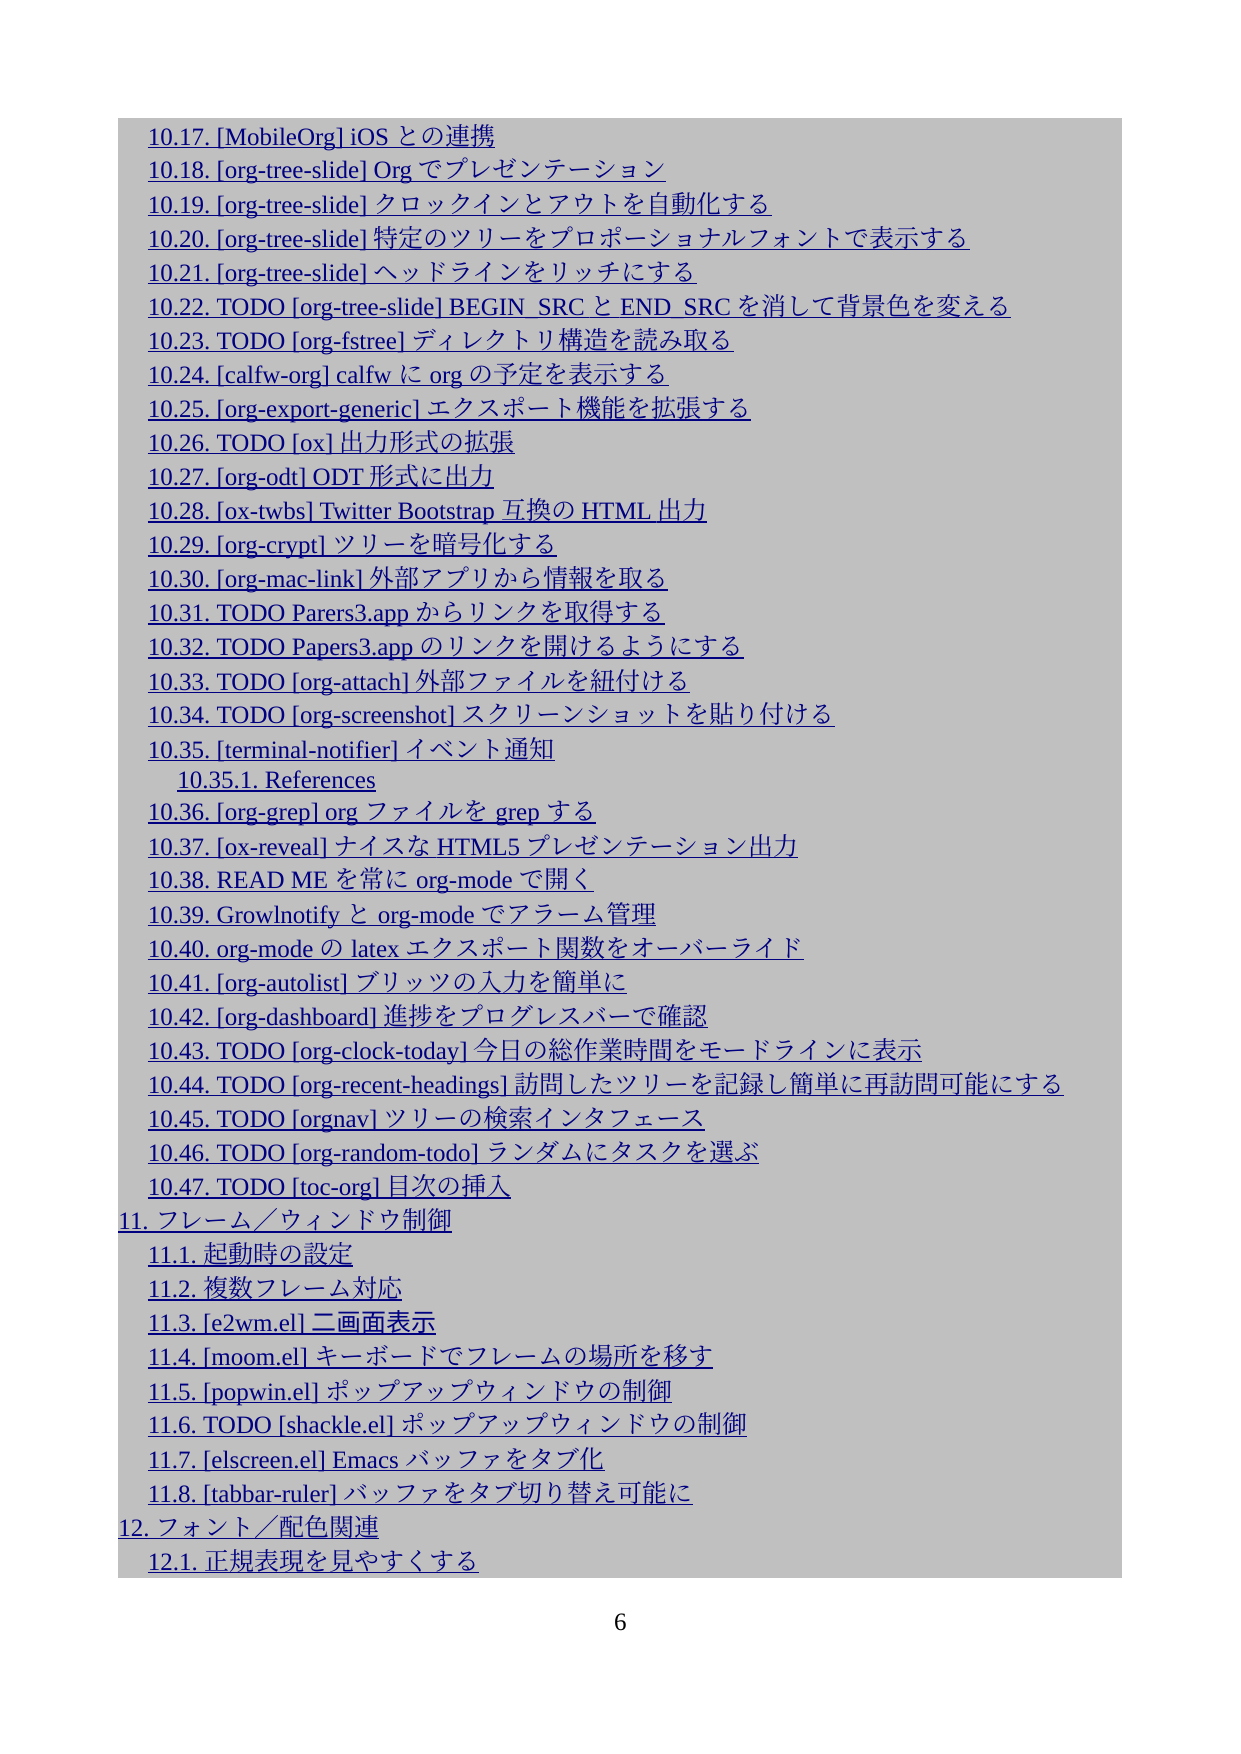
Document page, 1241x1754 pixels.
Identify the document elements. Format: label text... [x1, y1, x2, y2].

text 11.2. 複数フレーム対応 [148, 1271, 1122, 1305]
text 10.40. org-mode の latex エクスポート関数をオーバーライド [148, 930, 1122, 964]
text 10.45. TODO [orgnav] ツリーの検索インタフェース [148, 1101, 1122, 1135]
text 10.25. [org-export-generic] エクスポート機能を拡張する [148, 391, 1122, 425]
text 10.21. [org-tree-slide] ヘッドラインをリッチにする [148, 254, 1122, 288]
text 10.37. [ox-reveal] ナイスなHTML5プレゼンテーション出力 [148, 828, 1122, 862]
text 12.1. 正規表現を見やすくする [148, 1543, 1122, 1577]
text 10.39. Growlnotify と org-mode でアラーム管理 [148, 896, 1122, 930]
text 10.32. TODO Papers3.app のリンクを開けるようにする [148, 629, 1122, 663]
text 10.41. [org-autolist] ブリッツの入力を簡単に [148, 964, 1122, 998]
text 10.23. TODO [org-fstree] ディレクトリ構造を読み取る [148, 322, 1122, 357]
text 11. フレーム／ウィンドウ制御 [118, 1203, 1122, 1237]
text 10.35.1. References [177, 765, 1122, 794]
text 10.27. [org-odt] ODT形式に出力 [148, 459, 1122, 493]
text 10.19. [org-tree-slide] クロックインとアウトを自動化する [148, 186, 1122, 220]
text 10.30. [org-mac-link] 外部アプリから情報を取る [148, 561, 1122, 595]
text 10.42. [org-dashboard] 進捗をプログレスバーで確認 [148, 998, 1122, 1032]
text 11.5. [popwin.el] ポップアップウィンドウの制御 [148, 1373, 1122, 1407]
text 10.47. TODO [toc-org] 目次の挿入 [148, 1169, 1122, 1203]
text 11.6. TODO [shackle.el] ポップアップウィンドウの制御 [148, 1407, 1122, 1441]
text 10.26. TODO [ox] 出力形式の拡張 [148, 425, 1122, 459]
text 11.3. [e2wm.el] 二画面表示 [148, 1305, 1122, 1339]
text 10.20. [org-tree-slide] 特定のツリーをプロポーショナルフォントで表示する [148, 220, 1122, 254]
text 10.24. [calfw-org] calfw に org の予定を表示する [148, 357, 1122, 391]
text 11.8. [tabbar-ruler] バッファをタブ切り替え可能に [148, 1475, 1122, 1509]
text 10.28. [ox-twbs] Twitter Bootstrap 互換のHTML出力 [148, 493, 1122, 527]
text 10.17. [MobileOrg] iOS との連携 [148, 118, 1122, 152]
text 10.44. TODO [org-recent-headings] 訪問したツリーを記録し簡単に再訪問可能にする [148, 1067, 1122, 1101]
text 10.18. [org-tree-slide] Org でプレゼンテーション [148, 152, 1122, 186]
text 10.43. TODO [org-clock-today] 今日の総作業時間をモードラインに表示 [148, 1032, 1122, 1067]
text 11.1. 起動時の設定 [148, 1237, 1122, 1271]
text 10.29. [org-crypt] ツリーを暗号化する [148, 527, 1122, 561]
text 10.34. TODO [org-screenshot] スクリーンショットを貼り付ける [148, 697, 1122, 731]
text 10.35. [terminal-notifier] イベント通知 [148, 731, 1122, 765]
text 12. フォント／配色関連 [118, 1509, 1122, 1543]
text 10.46. TODO [org-random-todo] ランダムにタスクを選ぶ [148, 1135, 1122, 1169]
text 10.38. READ ME を常に org-mode で開く [148, 862, 1122, 896]
text 10.36. [org-grep] org ファイルを grep する [148, 794, 1122, 828]
text 11.7. [elscreen.el] Emacs バッファをタブ化 [148, 1441, 1122, 1475]
text 10.22. TODO [org-tree-slide] BEGIN_SRCとEND_SRCを消して背景色を変える [148, 288, 1122, 322]
text 10.31. TODO Parers3.app からリンクを取得する [148, 595, 1122, 629]
text 11.4. [moom.el] キーボードでフレームの場所を移す [148, 1339, 1122, 1373]
text 10.33. TODO [org-attach] 外部ファイルを紐付ける [148, 663, 1122, 697]
